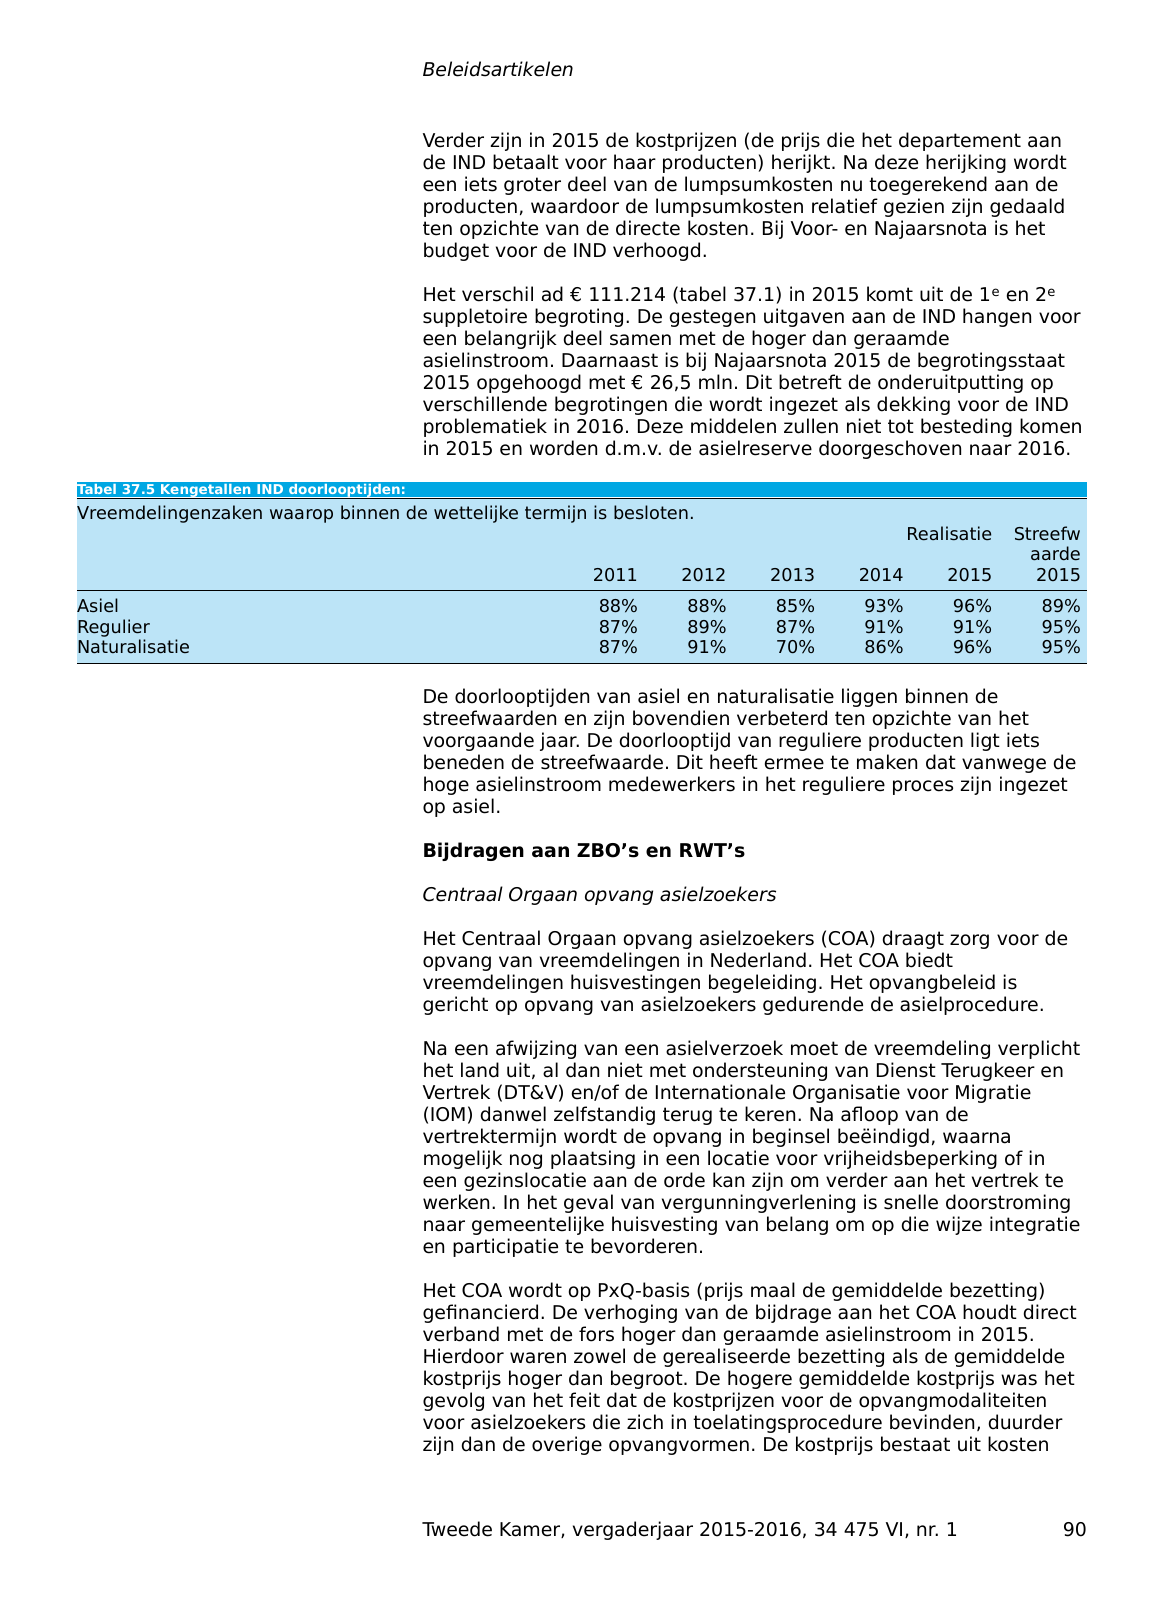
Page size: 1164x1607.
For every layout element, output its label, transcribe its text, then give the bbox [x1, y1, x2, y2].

table_cell 87% [555, 637, 644, 663]
table_cell 2014 [821, 565, 909, 590]
text Na een afwijzing van een asielverzoek moet de vreemdeling verplicht het land uit, al dan niet met ondersteuning van Dienst Terugkeer en Vertrek (DT&V) en/of de Internationale Organisatie voor Migratie (IOM) danwel zelfstandig terug te keren. Na afloop van de vertrektermijn wordt de opvang in beginsel beëindigd, waarna mogelijk nog plaatsing in een locatie voor vrijheidsbeperking of in een gezinslocatie aan de orde kan zijn om verder aan het vertrek te werken. In het geval van vergunningverlening is snelle doorstroming naar gemeentelijke huisvesting van belang om op die wijze integratie en participatie te bevorderen. [422, 1038, 1087, 1258]
table_cell [77, 524, 555, 565]
table_cell 2015 [909, 565, 998, 590]
text Het verschil ad € 111.214 (tabel 37.1) in 2015 komt uit de 1e en 2e suppletoire begroting. De gestegen uitgaven aan de IND hangen voor een belangrijk deel samen met de hoger dan geraamde asielinstroom. Daarnaast is bij Najaarsnota 2015 de begrotingsstaat 2015 opgehoogd met € 26,5 mln. Dit betreft de onderuitputting op verschillende begrotingen die wordt ingezet als dekking voor de IND problematiek in 2016. Deze middelen zullen niet tot besteding komen in 2015 en worden d.m.v. de asielreserve doorgeschoven naar 2016. [422, 284, 1087, 460]
table_cell 93% [821, 591, 909, 617]
table_cell 86% [821, 637, 909, 663]
table_cell 2011 [555, 565, 644, 590]
table_cell 85% [732, 591, 821, 617]
table_cell Asiel [77, 591, 555, 617]
table_cell Naturalisatie [77, 637, 555, 663]
table_cell 96% [909, 637, 998, 663]
table_cell 96% [909, 591, 998, 617]
text De doorlooptijden van asiel en naturalisatie liggen binnen de streefwaarden en zijn bovendien verbeterd ten opzichte van het voorgaande jaar. De doorlooptijd van reguliere producten ligt iets beneden de streefwaarde. Dit heeft ermee te maken dat vanwege de hoge asielinstroom medewerkers in het reguliere proces zijn ingezet op asiel. [422, 686, 1087, 818]
table_cell 88% [644, 591, 732, 617]
table_cell 2012 [644, 565, 732, 590]
table_cell 88% [555, 591, 644, 617]
table_cell 2015 [998, 565, 1087, 590]
subtitle Bijdragen aan ZBO’s en RWT’s [422, 840, 1087, 862]
text Het Centraal Orgaan opvang asielzoekers (COA) draagt zorg voor de opvang van vreemdelingen in Nederland. Het COA biedt vreemdelingen huisvestingen begeleiding. Het opvangbeleid is gericht op opvang van asielzoekers gedurende de asielprocedure. [422, 928, 1087, 1016]
table_header Tabel 37.5 Kengetallen IND doorlooptijden: [77, 482, 1087, 497]
table_cell 95% [998, 637, 1087, 663]
table_cell 91% [909, 617, 998, 637]
table_cell 87% [555, 617, 644, 637]
table_cell 91% [821, 617, 909, 637]
table_cell Streefwaarde [998, 524, 1087, 565]
table_cell 95% [998, 617, 1087, 637]
table_cell [77, 565, 555, 590]
table_cell 89% [998, 591, 1087, 617]
text Verder zijn in 2015 de kostprijzen (de prijs die het departement aan de IND betaalt voor haar producten) herijkt. Na deze herijking wordt een iets groter deel van de lumpsumkosten nu toegerekend aan de producten, waardoor de lumpsumkosten relatief gezien zijn gedaald ten opzichte van de directe kosten. Bij Voor- en Najaarsnota is het budget voor de IND verhoogd. [422, 130, 1087, 262]
table_cell Realisatie [555, 524, 998, 565]
text Het COA wordt op PxQ-basis (prijs maal de gemiddelde bezetting) gefinancierd. De verhoging van de bijdrage aan het COA houdt direct verband met de fors hoger dan geraamde asielinstroom in 2015. Hierdoor waren zowel de gerealiseerde bezetting als de gemiddelde kostprijs hoger dan begroot. De hogere gemiddelde kostprijs was het gevolg van het feit dat de kostprijzen voor de opvangmodaliteiten voor asielzoekers die zich in toelatingsprocedure bevinden, duurder zijn dan de overige opvangvormen. De kostprijs bestaat uit kosten [422, 1280, 1087, 1456]
table_cell 70% [732, 637, 821, 663]
table_cell 89% [644, 617, 732, 637]
table_cell 91% [644, 637, 732, 663]
table_cell Vreemdelingenzaken waarop binnen de wettelijke termijn is besloten. [77, 499, 1087, 524]
table_cell 87% [732, 617, 821, 637]
subtitle Centraal Orgaan opvang asielzoekers [422, 884, 1087, 906]
table_cell 2013 [732, 565, 821, 590]
table_cell Regulier [77, 617, 555, 637]
